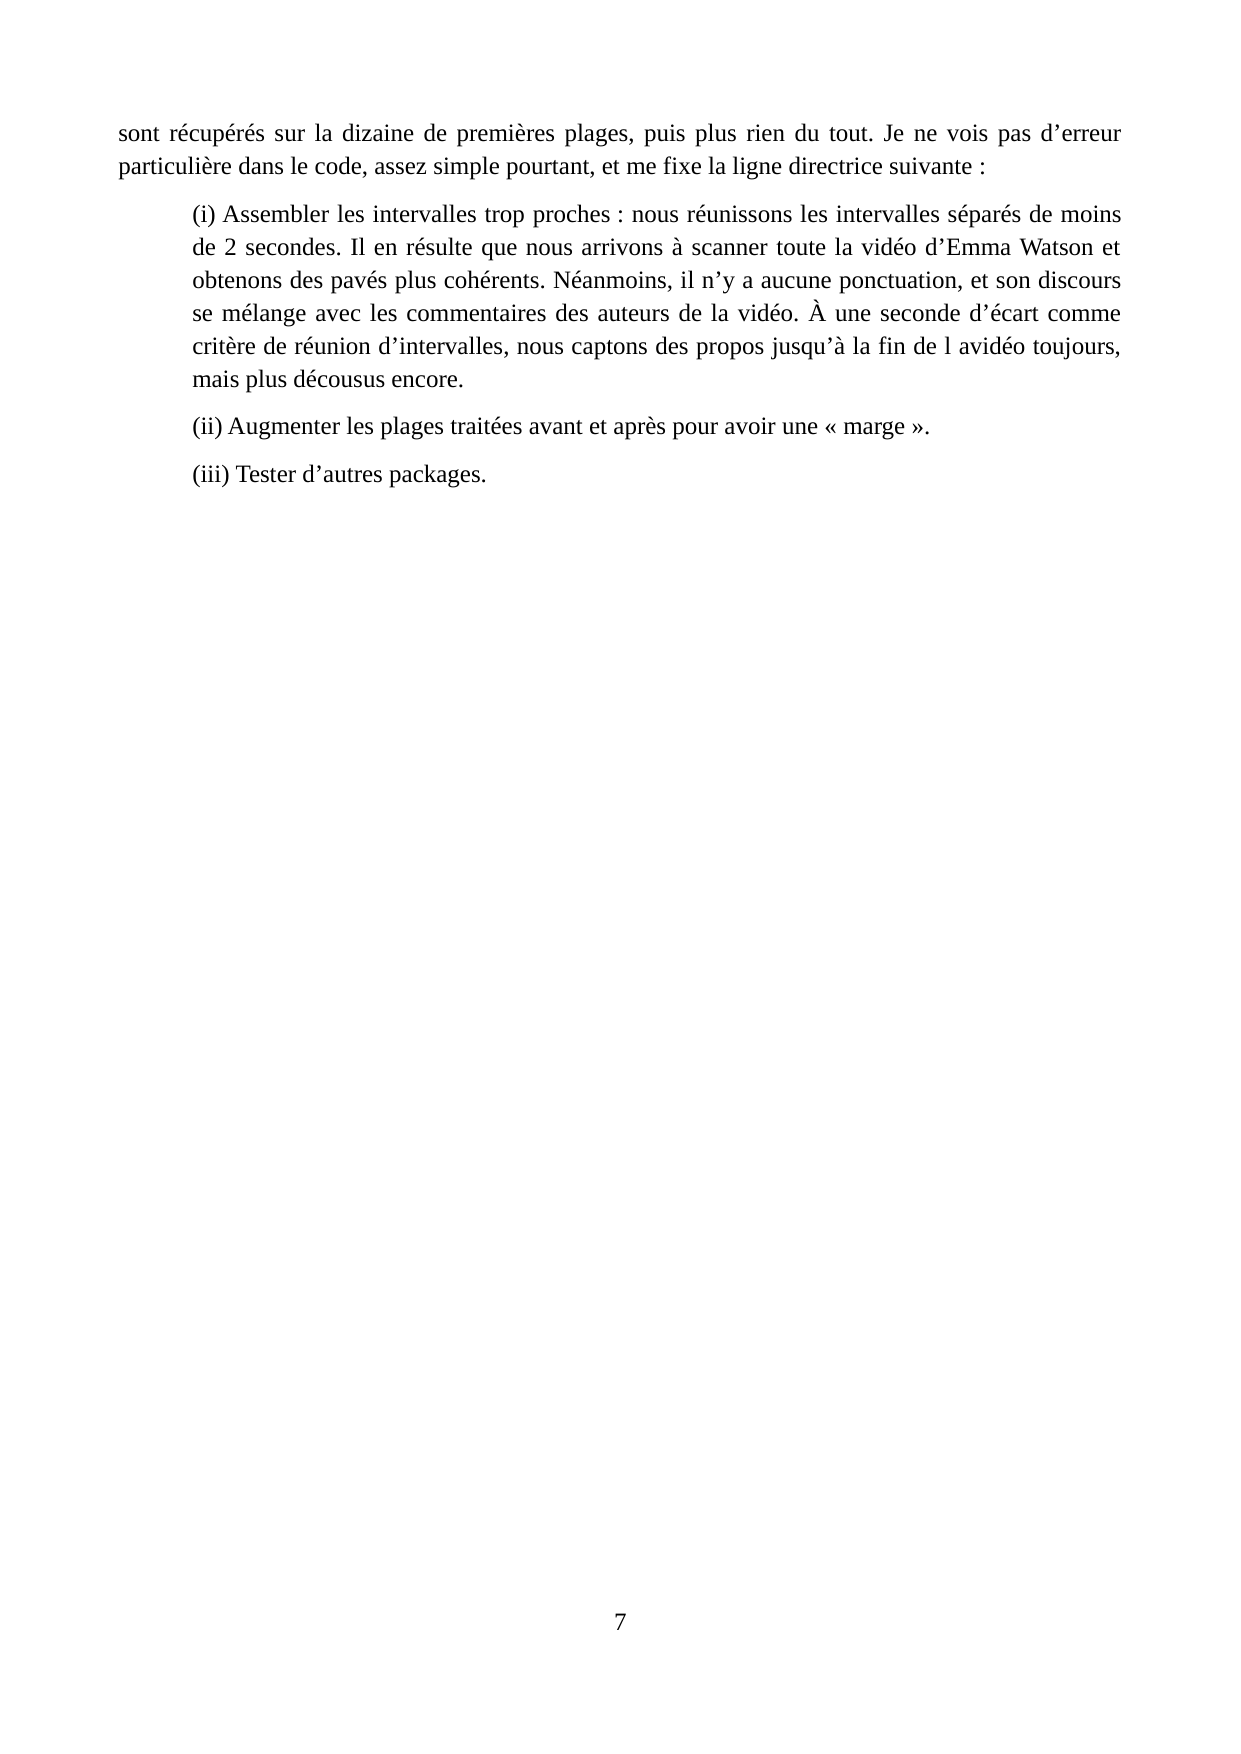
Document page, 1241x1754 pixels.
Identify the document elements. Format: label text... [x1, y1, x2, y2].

text (i) Assembler les intervalles trop proches : nous réunissons les intervalles séparés de moins de 2 secondes. Il en résulte que nous arrivons à scanner toute la vidéo d’Emma Watson et obtenons des pavés plus cohérents. Néanmoins, il n’y a aucune ponctuation, et son discours se mélange avec les commentaires des auteurs de la vidéo. À une seconde d’écart comme critère de réunion d’intervalles, nous captons des propos jusqu’à la fin de l avidéo toujours, mais plus décousus encore. [192, 199, 1122, 393]
text (iii) Tester d’autres packages. [192, 459, 1122, 488]
text (ii) Augmenter les plages traitées avant et après pour avoir une « marge ». [192, 411, 1122, 440]
text sont récupérés sur la dizaine de premières plages, puis plus rien du tout. Je ne vois pas d’erreur particulière dans le code, assez simple pourtant, et me fixe la ligne directrice suivante : [118, 118, 1122, 180]
